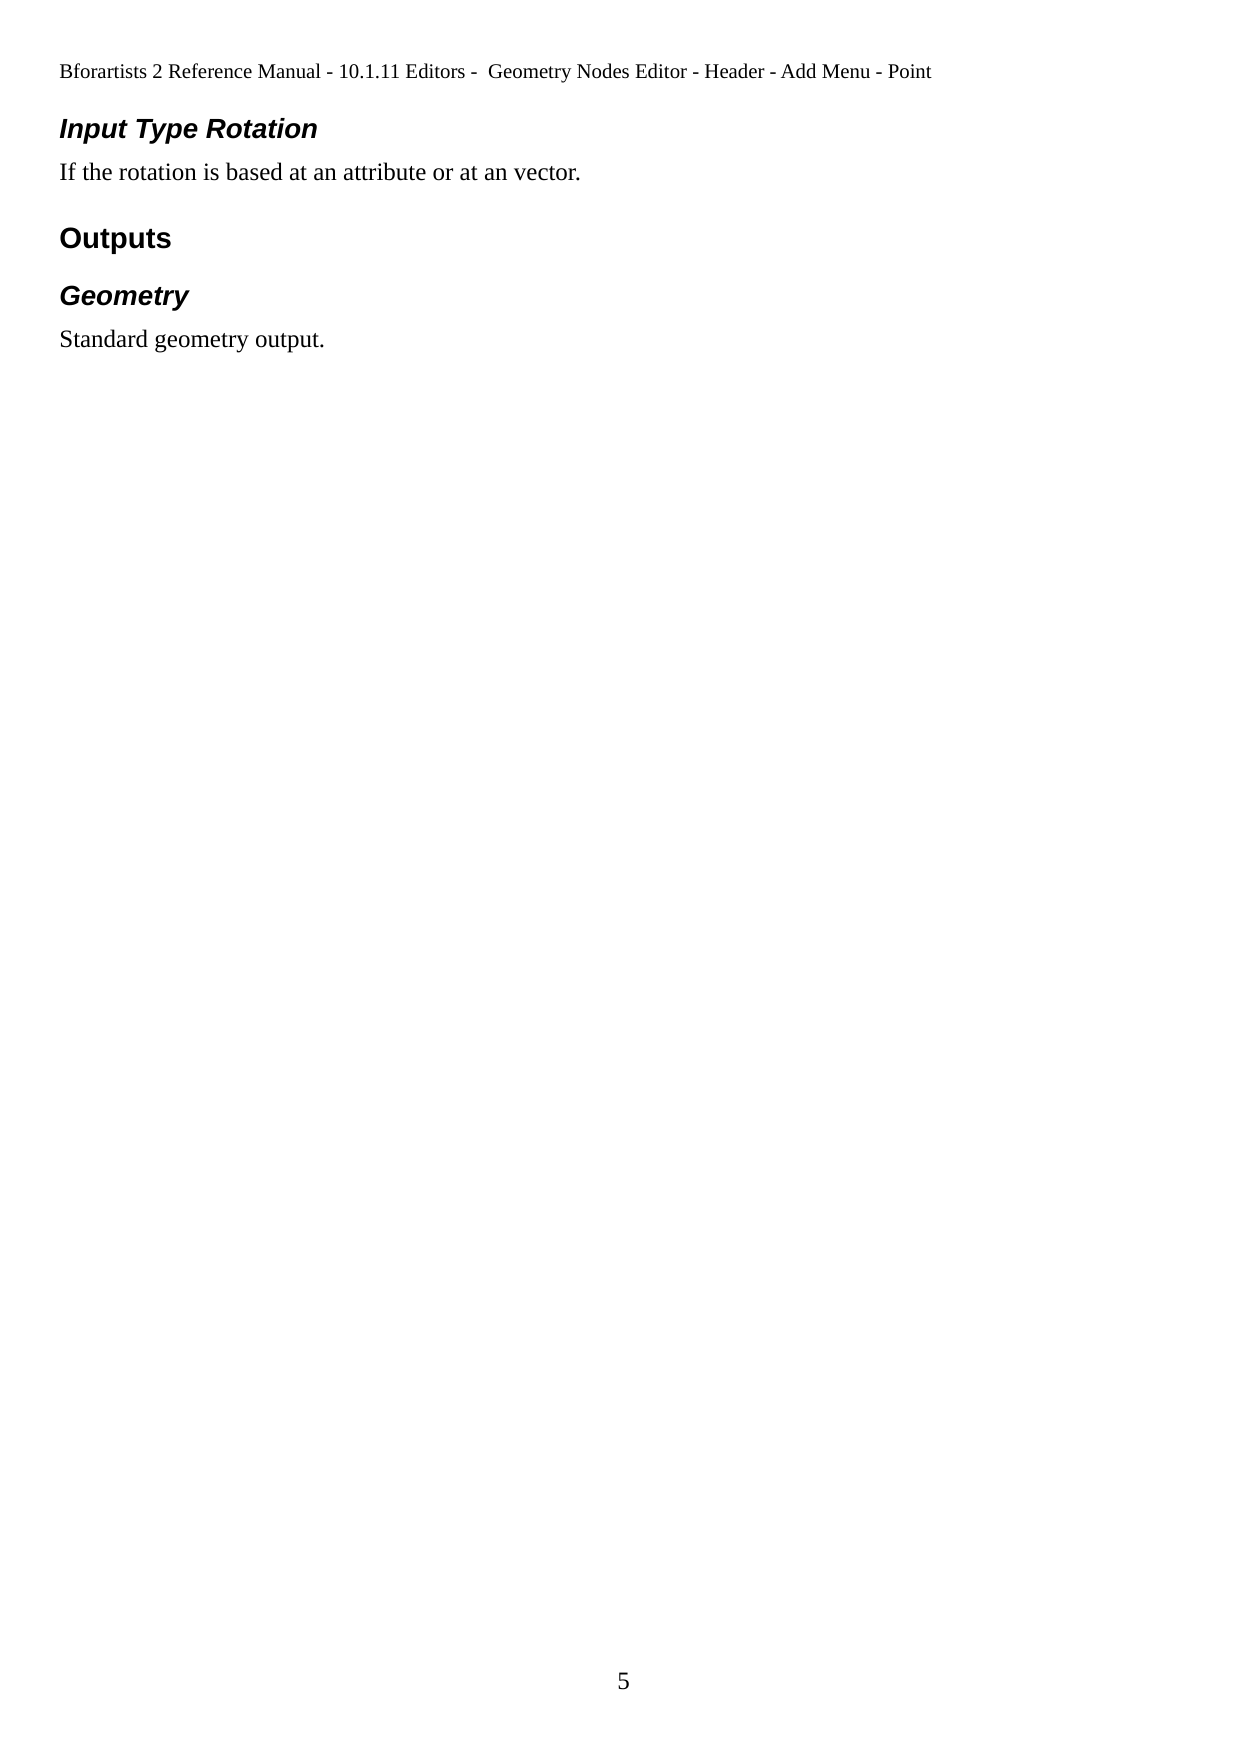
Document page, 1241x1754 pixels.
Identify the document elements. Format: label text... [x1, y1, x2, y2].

text If the rotation is based at an attribute or at an vector. [59, 157, 1181, 186]
subtitle Geometry [59, 279, 1181, 311]
subtitle Outputs [59, 221, 1181, 254]
subtitle Input Type Rotation [59, 113, 1181, 144]
text Standard geometry output. [59, 324, 1181, 352]
